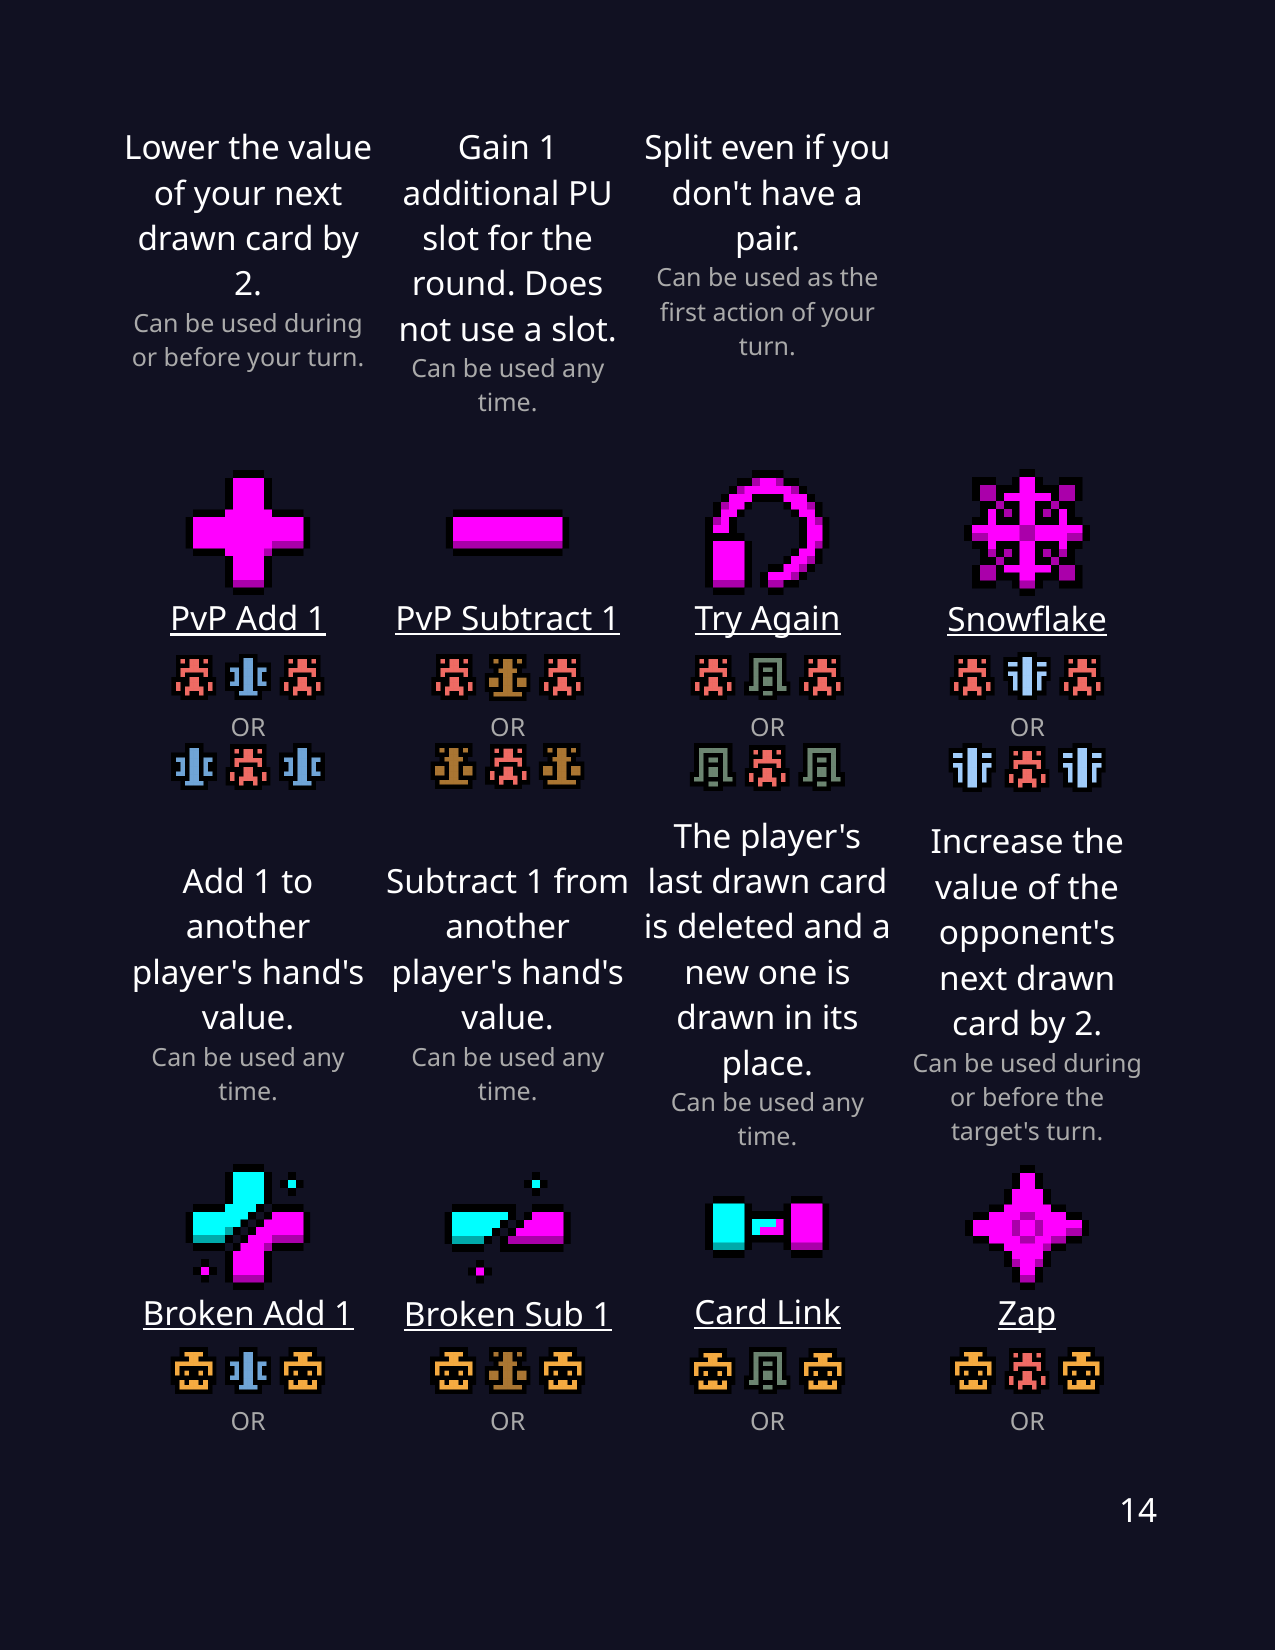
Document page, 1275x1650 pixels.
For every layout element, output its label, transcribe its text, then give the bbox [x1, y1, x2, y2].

picture [485, 744, 530, 789]
table_cell OR [378, 647, 637, 807]
table_cell OR [897, 647, 1157, 807]
picture [279, 743, 325, 790]
picture [1004, 1348, 1050, 1394]
picture [538, 743, 585, 789]
picture [1058, 1347, 1104, 1394]
picture [484, 654, 531, 701]
picture [1003, 652, 1051, 700]
table_cell The player's last drawn card is deleted and a new one is drawn in its place. Can be used any time. [638, 807, 897, 1159]
table_header PvP Subtract 1 [378, 464, 637, 647]
table_cell OR [638, 1342, 897, 1444]
picture [225, 654, 271, 700]
picture [539, 1347, 586, 1394]
picture [444, 1164, 571, 1291]
picture [279, 1347, 326, 1394]
table_cell OR [638, 647, 897, 807]
table_cell OR [378, 1342, 637, 1444]
picture [171, 655, 217, 700]
picture [430, 1347, 477, 1394]
picture [950, 1347, 996, 1394]
picture [948, 743, 996, 792]
table_cell Gain 1 additional PU slot for the round. Does not use a slot. Can be used any time. [378, 118, 637, 425]
table_cell Split even if you don't have a pair. Can be used as the first action of your turn. [638, 118, 897, 425]
table_cell Lower the value of your next drawn card by 2. Can be used during or before your turn. [118, 118, 378, 425]
picture [949, 655, 995, 700]
picture [539, 654, 584, 700]
picture [798, 743, 845, 791]
table_cell Broken Sub 1 [378, 1159, 637, 1342]
picture [279, 655, 325, 700]
picture [744, 653, 791, 700]
picture [185, 1164, 311, 1290]
picture [225, 1347, 271, 1394]
picture [799, 655, 844, 700]
table_header Snowflake [897, 464, 1157, 647]
picture [690, 655, 736, 700]
picture [430, 743, 477, 789]
picture [689, 1348, 736, 1394]
table_cell [897, 118, 1157, 425]
table_cell Zap [897, 1159, 1157, 1342]
picture [744, 1347, 791, 1394]
table_cell Subtract 1 from another player's hand's value. Can be used any time. [378, 807, 637, 1159]
table_cell OR [118, 1342, 378, 1444]
picture [1059, 655, 1105, 700]
table_cell Add 1 to another player's hand's value. Can be used any time. [118, 807, 378, 1159]
picture [431, 654, 477, 700]
table_cell Card Link [638, 1159, 897, 1342]
picture [689, 743, 737, 791]
picture [964, 469, 1090, 596]
table_header PvP Add 1 [118, 464, 378, 647]
picture [171, 743, 217, 790]
picture [484, 1347, 531, 1394]
picture [799, 1348, 846, 1394]
picture [445, 470, 570, 595]
picture [185, 470, 311, 595]
picture [1004, 746, 1050, 792]
picture [1058, 743, 1106, 792]
table_header Try Again [638, 464, 897, 647]
picture [965, 1165, 1089, 1290]
picture [170, 1347, 217, 1394]
table_cell OR [118, 647, 378, 807]
table_cell OR [897, 1342, 1157, 1444]
table_cell Broken Add 1 [118, 1159, 378, 1342]
picture [705, 470, 830, 595]
table_cell Increase the value of the opponent's next drawn card by 2. Can be used during or before the target's turn. [897, 807, 1157, 1159]
picture [225, 744, 271, 790]
picture [705, 1164, 830, 1289]
picture [744, 745, 790, 791]
